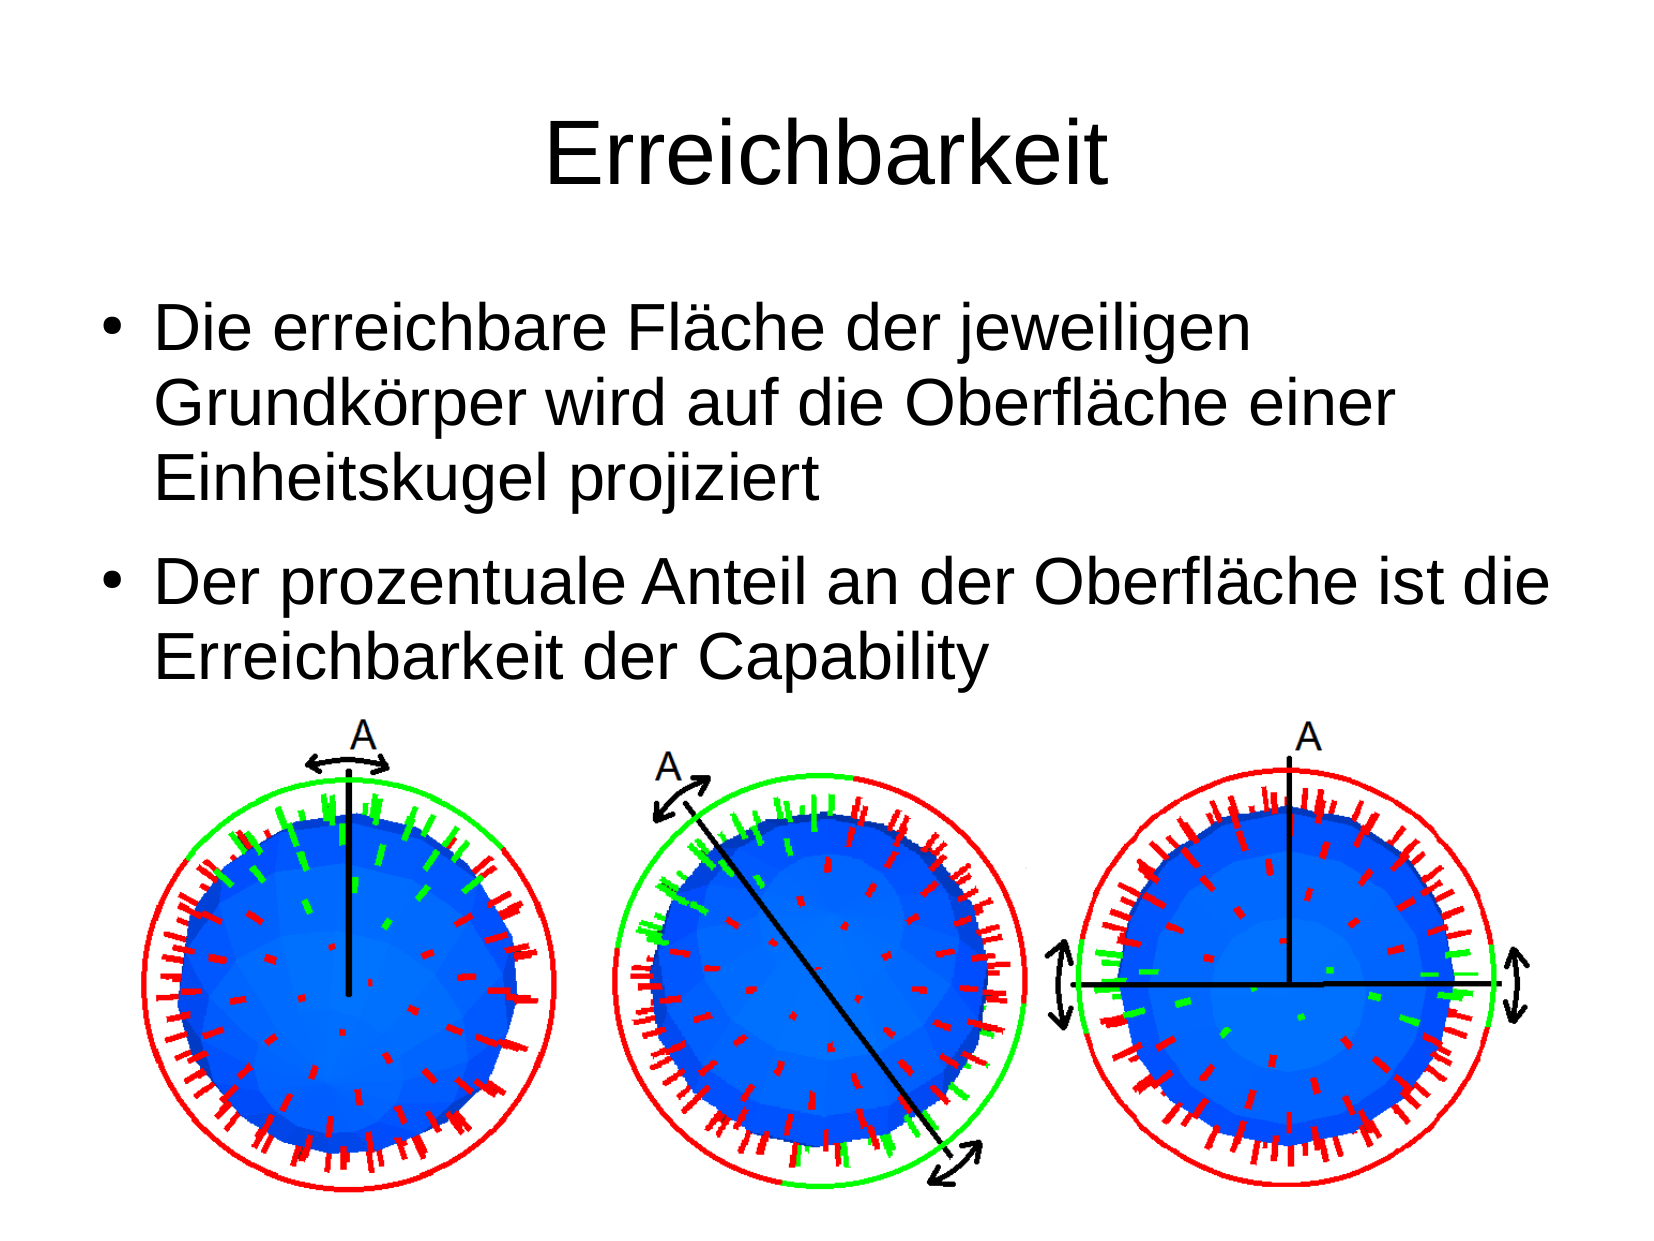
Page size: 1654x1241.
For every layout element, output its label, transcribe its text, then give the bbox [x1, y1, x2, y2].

picture [123, 714, 1534, 1217]
title Erreichbarkeit [82, 49, 1571, 257]
list Die erreichbare Fläche der jeweiligen Grundkörper wird auf die Oberfläche einer Einheitskugel projiziert Der prozentuale Anteil an der Oberfläche ist die Erreichbarkeit der Capability [82, 290, 1571, 709]
